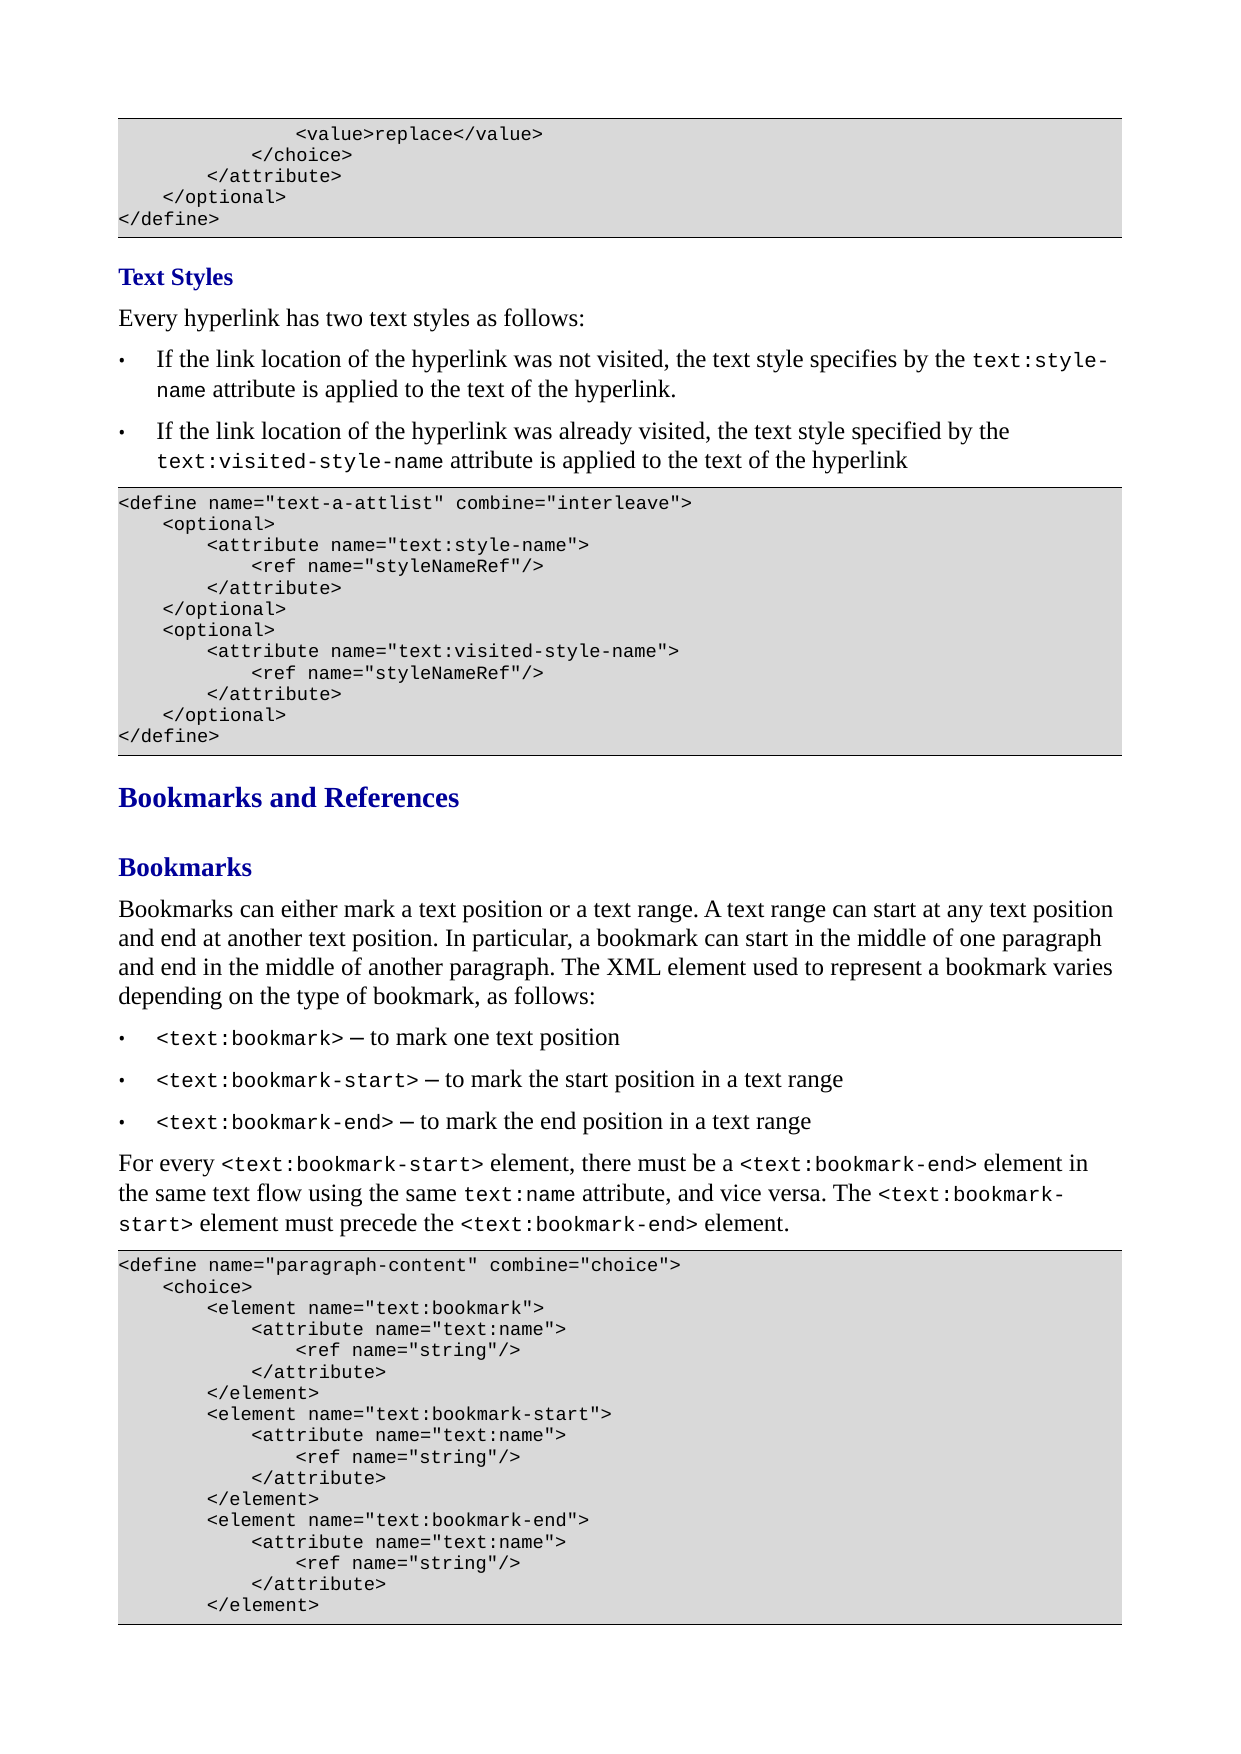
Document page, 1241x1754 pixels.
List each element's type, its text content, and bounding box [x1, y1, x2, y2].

text </optional> [118, 188, 1122, 203]
subtitle Text Styles [118, 262, 1122, 291]
text <choice> [118, 1277, 1122, 1299]
text </attribute> [118, 685, 1122, 706]
text <attribute name="text:name"> [118, 1532, 1122, 1554]
subtitle Bookmarks and References [118, 780, 1122, 813]
text <attribute name="text:visited-style-name"> [118, 642, 1122, 663]
text <value>replace</value> [118, 119, 1122, 146]
list If the link location of the hyperlink was already visited, the text style specified by the text:visited-style-name attribute is applied to the text of the hyperlink [118, 416, 1122, 474]
text <ref name="string"/> [118, 1554, 1122, 1575]
text Every hyperlink has two text styles as follows: [118, 303, 1122, 332]
text </choice> [118, 146, 1122, 167]
subtitle Bookmarks [118, 851, 1122, 882]
text </element> [118, 1490, 1122, 1511]
text <element name="text:bookmark-end"> [118, 1511, 1122, 1532]
text For every <text:bookmark-start> element, there must be a <text:bookmark-end> element in the same text flow using the same text:name attribute, and vice versa. The <text:bookmark-start> element must precede the <text:bookmark-end> element. [118, 1148, 1122, 1237]
text <define name="text-a-attlist" combine="interleave"> [118, 488, 1122, 515]
text Bookmarks can either mark a text position or a text range. A text range can start at any text position and end at another text position. In particular, a bookmark can start in the middle of one paragraph and end in the middle of another paragraph. The XML element used to represent a bookmark varies depending on the type of bookmark, as follows: [118, 894, 1122, 1009]
text <optional> [118, 515, 1122, 536]
text <attribute name="text:name"> [118, 1320, 1122, 1341]
text </attribute> [118, 578, 1122, 600]
text <element name="text:bookmark"> [118, 1299, 1122, 1320]
text </define> [118, 721, 1122, 755]
text </attribute> [118, 1469, 1122, 1490]
text </optional> [118, 706, 1122, 721]
list <text:bookmark-end> – to mark the end position in a text range [118, 1106, 1122, 1136]
text </attribute> [118, 1575, 1122, 1590]
text </define> [118, 203, 1122, 237]
text <ref name="string"/> [118, 1341, 1122, 1362]
text </element> [118, 1590, 1122, 1624]
text <attribute name="text:name"> [118, 1426, 1122, 1447]
list <text:bookmark-start> – to mark the start position in a text range [118, 1064, 1122, 1094]
text </element> [118, 1384, 1122, 1405]
text <attribute name="text:style-name"> [118, 536, 1122, 557]
text </optional> [118, 600, 1122, 621]
text <ref name="string"/> [118, 1447, 1122, 1469]
list <text:bookmark> – to mark one text position [118, 1022, 1122, 1052]
text <ref name="styleNameRef"/> [118, 663, 1122, 685]
text </attribute> [118, 1362, 1122, 1384]
list If the link location of the hyperlink was not visited, the text style specifies by the text:style-name attribute is applied to the text of the hyperlink. [118, 344, 1122, 404]
text <ref name="styleNameRef"/> [118, 557, 1122, 578]
text <optional> [118, 621, 1122, 642]
text </attribute> [118, 167, 1122, 188]
text <define name="paragraph-content" combine="choice"> [118, 1251, 1122, 1277]
text <element name="text:bookmark-start"> [118, 1405, 1122, 1426]
